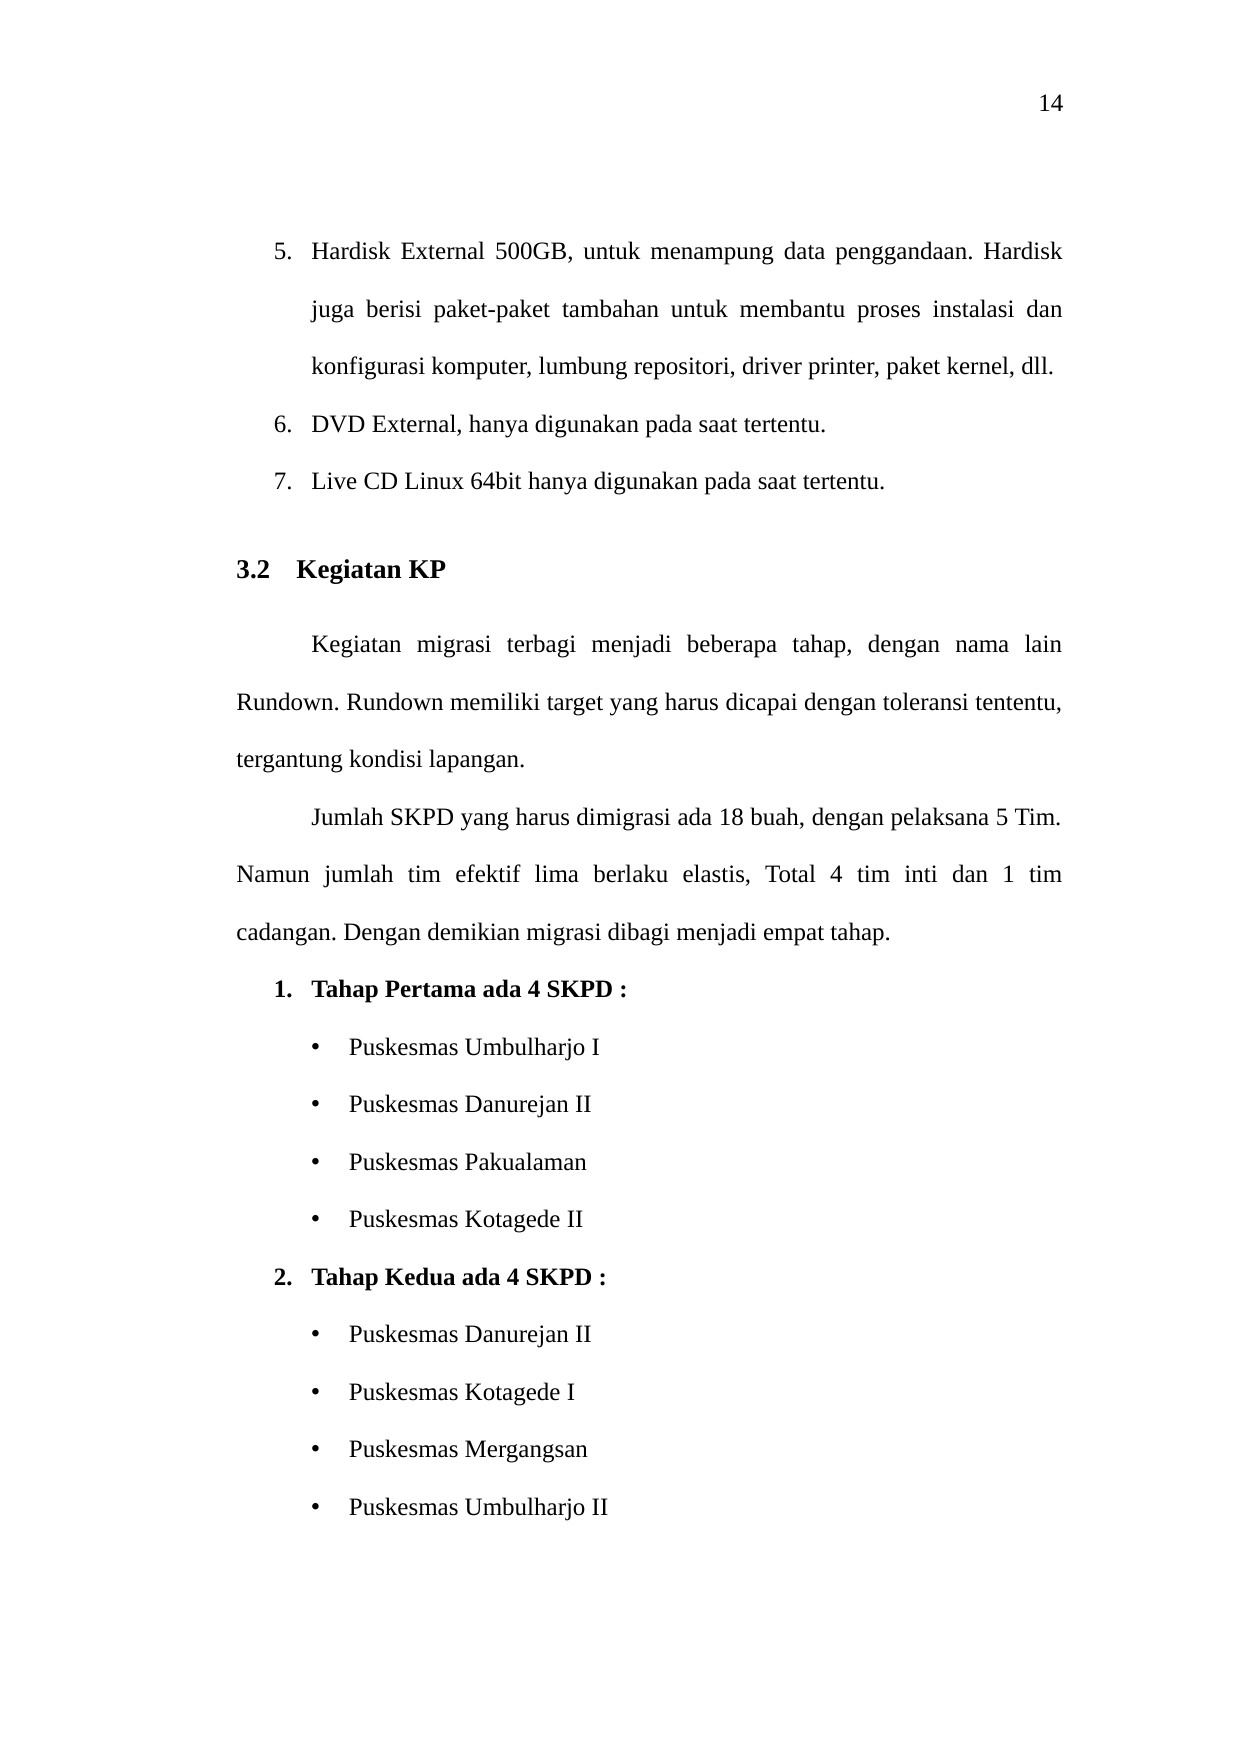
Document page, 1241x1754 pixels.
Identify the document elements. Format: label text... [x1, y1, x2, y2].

list Puskesmas Kotagede II [311, 1204, 1063, 1233]
list Puskesmas Pakualaman [311, 1147, 1063, 1176]
list Tahap Kedua ada 4 SKPD : [274, 1262, 1063, 1291]
list Puskesmas Umbulharjo II [311, 1492, 1063, 1521]
list Puskesmas Danurejan II [311, 1089, 1063, 1118]
list Puskesmas Mergangsan [311, 1434, 1063, 1463]
list Tahap Pertama ada 4 SKPD : [274, 974, 1063, 1003]
text Kegiatan migrasi terbagi menjadi beberapa tahap, dengan nama lain Rundown. Rundown memiliki target yang harus dicapai dengan toleransi tententu, tergantung kondisi lapangan. [236, 629, 1063, 773]
list Live CD Linux 64bit hanya digunakan pada saat tertentu. [274, 466, 1063, 495]
list Hardisk External 500GB, untuk menampung data penggandaan. Hardisk juga berisi paket-paket tambahan untuk membantu proses instalasi dan konfigurasi komputer, lumbung repositori, driver printer, paket kernel, dll. [274, 236, 1063, 380]
list DVD External, hanya digunakan pada saat tertentu. [274, 409, 1063, 437]
list Puskesmas Danurejan II [311, 1319, 1063, 1348]
list Puskesmas Kotagede I [311, 1377, 1063, 1406]
subtitle Kegiatan KP [236, 553, 1063, 584]
list Puskesmas Umbulharjo I [311, 1032, 1063, 1061]
text Jumlah SKPD yang harus dimigrasi ada 18 buah, dengan pelaksana 5 Tim. Namun jumlah tim efektif lima berlaku elastis, Total 4 tim inti dan 1 tim cadangan. Dengan demikian migrasi dibagi menjadi empat tahap. [236, 802, 1063, 946]
